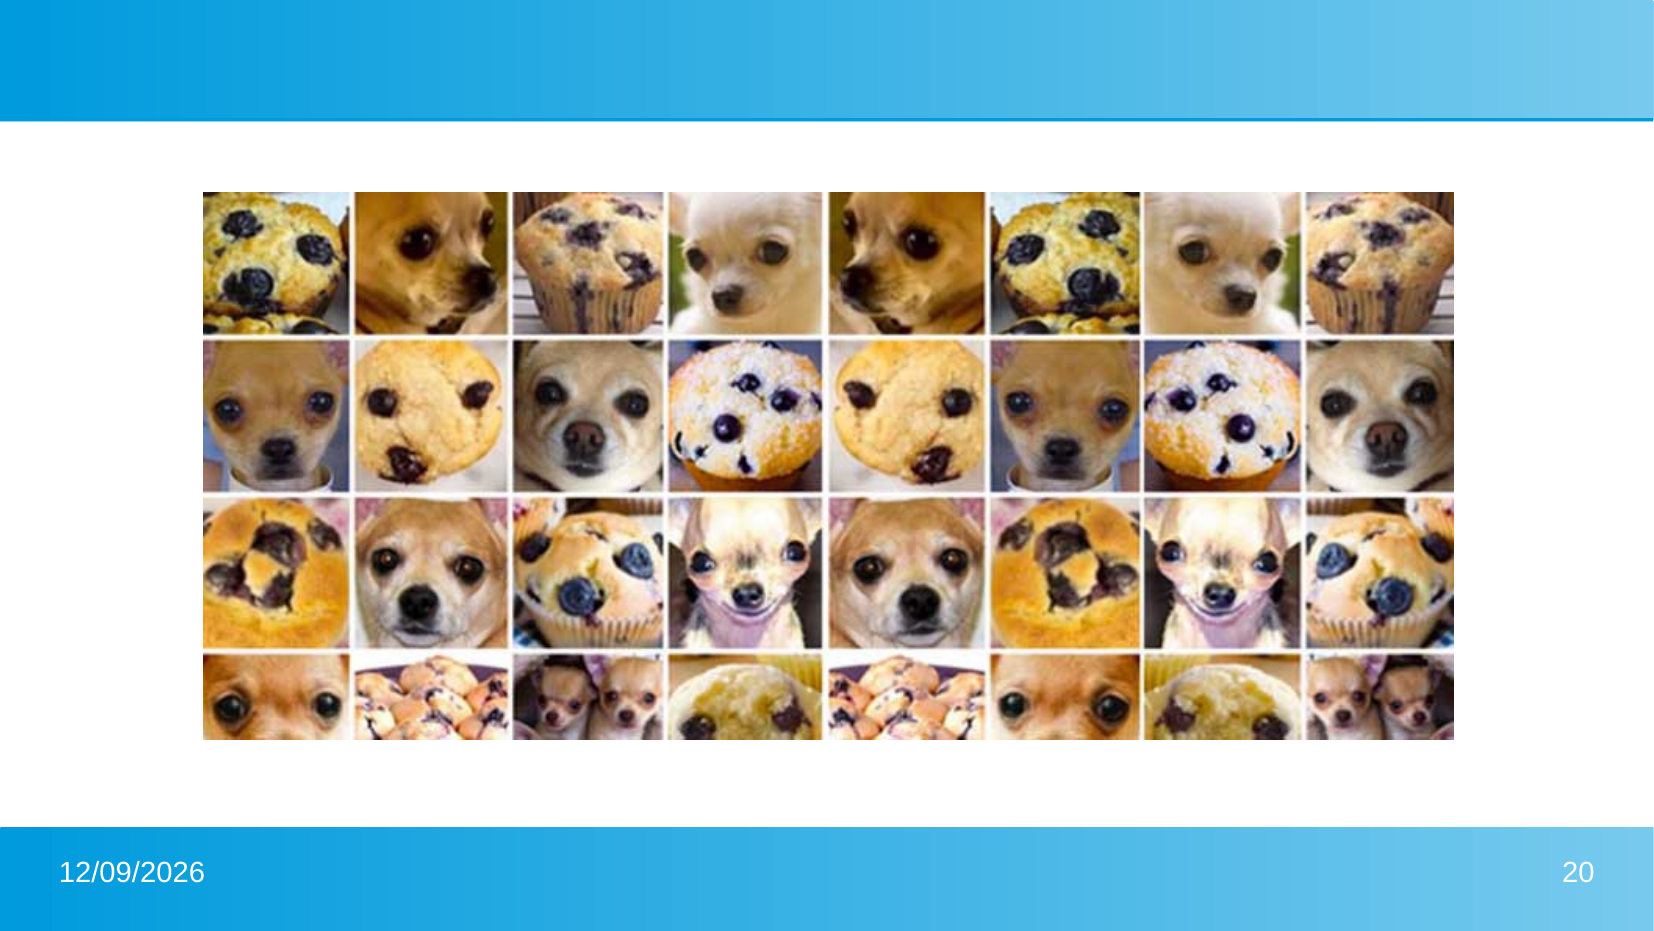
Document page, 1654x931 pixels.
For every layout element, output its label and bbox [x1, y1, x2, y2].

picture [203, 192, 1454, 740]
